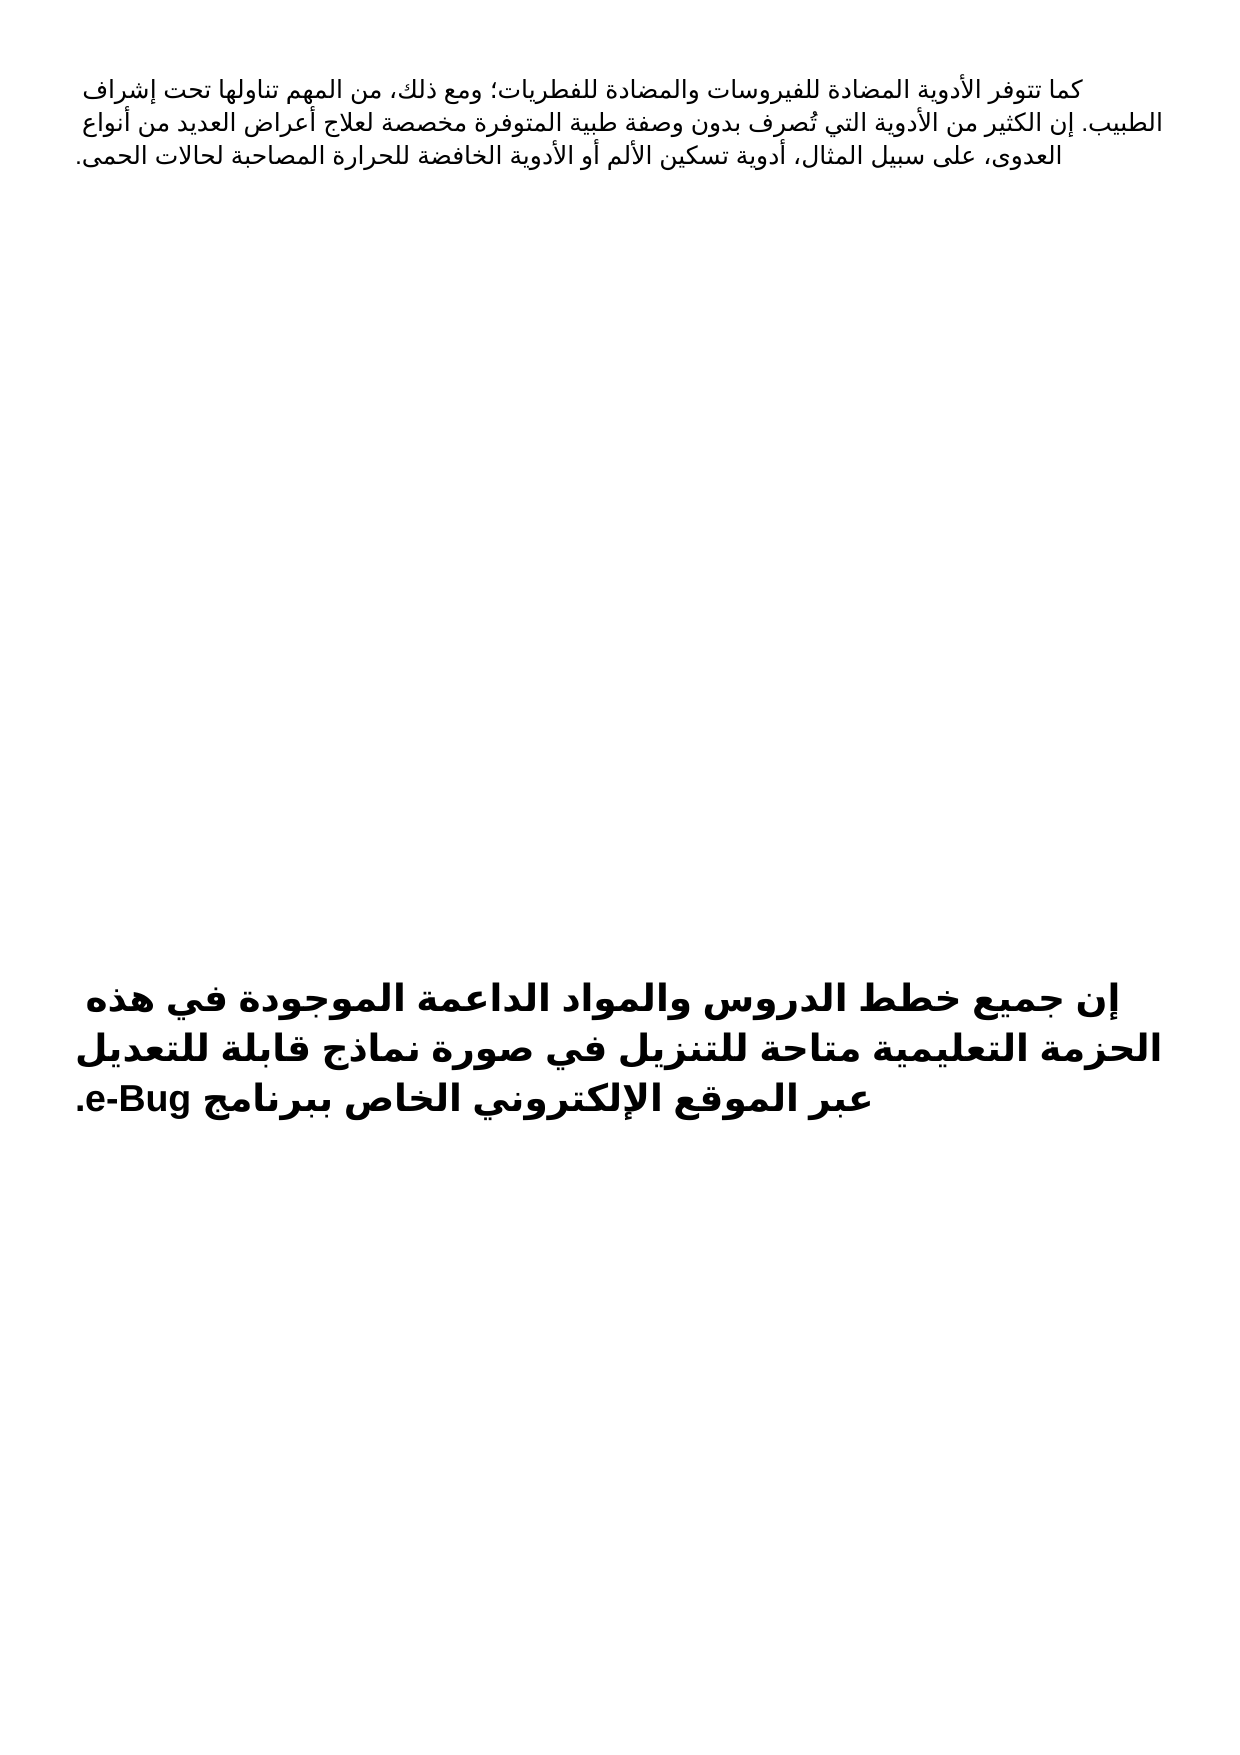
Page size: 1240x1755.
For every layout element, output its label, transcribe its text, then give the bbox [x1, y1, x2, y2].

text كما تتوفر الأدوية المضادة للفيروسات والمضادة للفطريات؛ ومع ذلك، من المهم تناولها تحت إشراف الطبيب. إن الكثير من الأدوية التي تُصرف بدون وصفة طبية المتوفرة مخصصة لعلاج أعراض العديد من أنواع العدوى، على سبيل المثال، أدوية تسكين الألم أو الأدوية الخافضة للحرارة المصاحبة لحالات الحمى. [75, 75, 1164, 170]
text إن جميع خطط الدروس والمواد الداعمة الموجودة في هذه الحزمة التعليمية متاحة للتنزيل في صورة نماذج قابلة للتعديل عبر الموقع الإلكتروني الخاص ببرنامج e-Bug. [75, 977, 1164, 1119]
